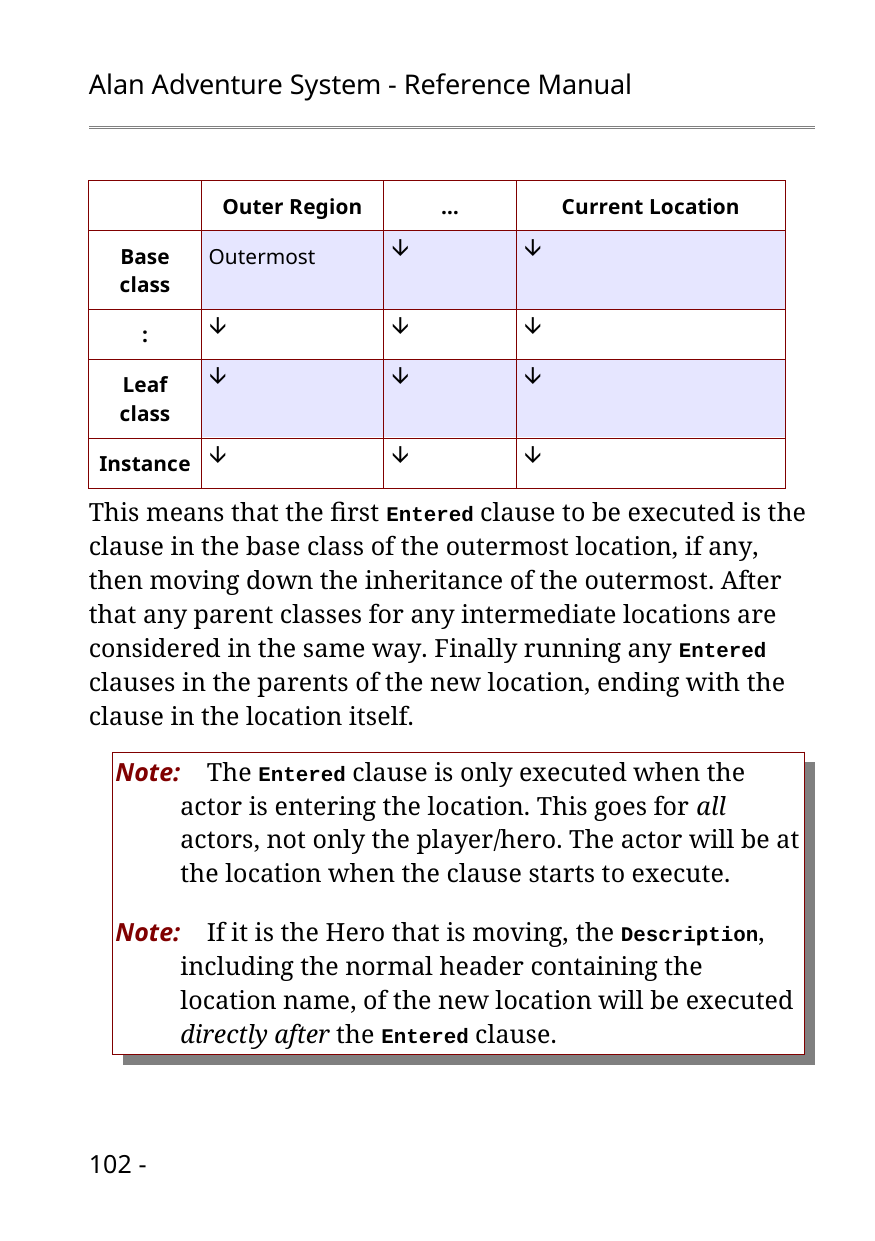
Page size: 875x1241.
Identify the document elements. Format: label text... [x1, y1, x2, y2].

list If it is the Hero that is moving, the Description, including the normal header containing the location name, of the new location will be executed directly after the Entered clause. [113, 912, 804, 1054]
table_cell  [517, 360, 785, 437]
table_cell  [384, 360, 516, 437]
text This means that the first Entered clause to be executed is the clause in the base class of the outermost location, if any, then moving down the inheritance of the outermost. After that any parent classes for any intermediate locations are considered in the same way. Finally running any Entered clauses in the parents of the new location, ending with the clause in the location itself. [88, 495, 815, 733]
table_header Outer Region [202, 181, 383, 230]
table_cell Leaf class [89, 360, 201, 437]
table_cell  [517, 231, 785, 309]
table_cell  [202, 310, 383, 359]
table_cell  [202, 439, 383, 487]
table_header [89, 181, 201, 230]
list The Entered clause is only executed when the actor is entering the location. This goes for all actors, not only the player/hero. The actor will be at the location when the clause starts to execute. [113, 753, 804, 890]
table_cell Outermost [202, 231, 383, 309]
table_cell  [517, 310, 785, 359]
table_cell Instance [89, 439, 201, 487]
table_header Current Location [517, 181, 785, 230]
table_cell  [202, 360, 383, 437]
table_cell  [384, 310, 516, 359]
table_header … [384, 181, 516, 230]
table_cell  [384, 231, 516, 309]
table_cell  [384, 439, 516, 487]
table_cell Base class [89, 231, 201, 309]
table_cell  [517, 439, 785, 487]
table_cell : [89, 310, 201, 359]
